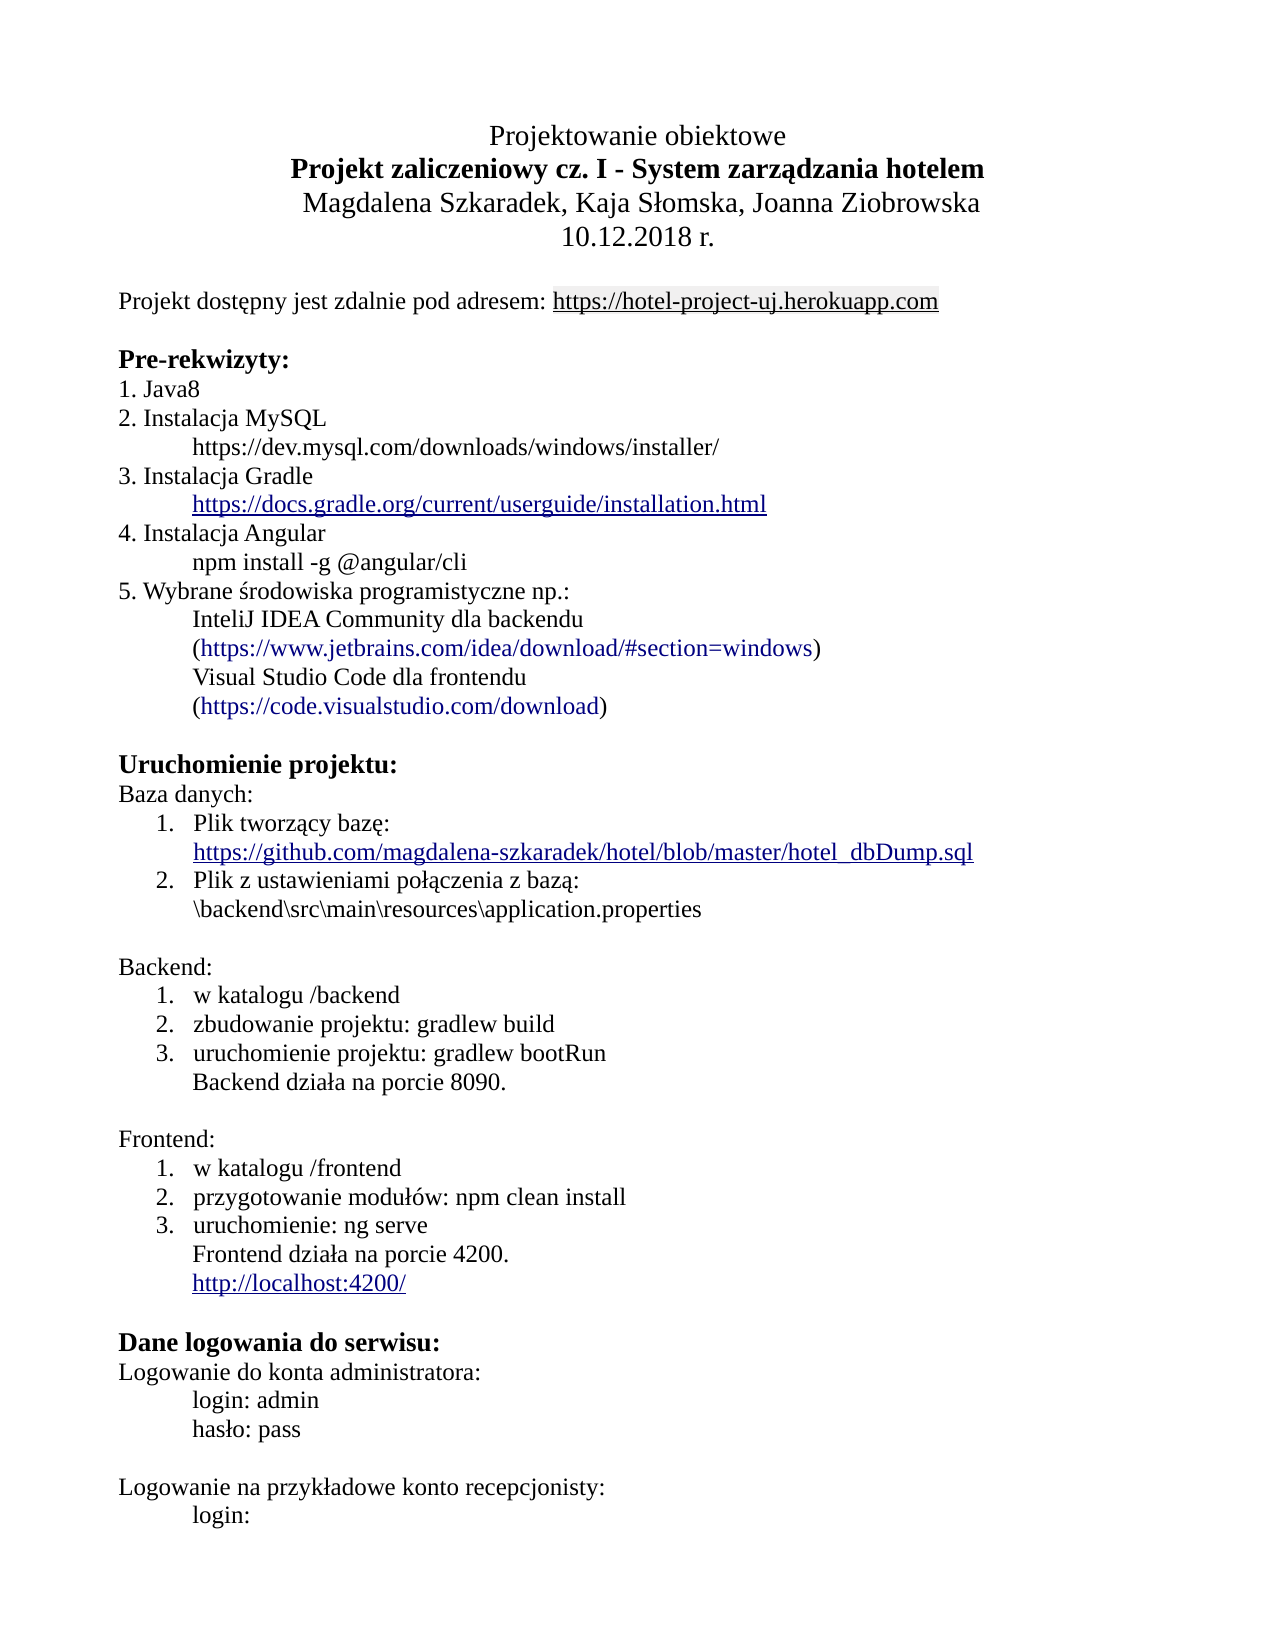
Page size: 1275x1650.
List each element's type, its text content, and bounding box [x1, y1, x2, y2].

text 10.12.2018 r. [118, 219, 1157, 252]
list Plik z ustawieniami połączenia z bazą: [156, 866, 1157, 894]
text Backend: [118, 952, 1157, 981]
text 5. Wybrane środowiska programistyczne np.: [118, 576, 1157, 604]
text https://docs.gradle.org/current/userguide/installation.html [118, 489, 1157, 518]
text Backend działa na porcie 8090. [118, 1067, 1157, 1096]
text Logowanie do konta administratora: [118, 1357, 1157, 1386]
text 2. Instalacja MySQL [118, 403, 1157, 432]
text 3. Instalacja Gradle [118, 461, 1157, 489]
text InteliJ IDEA Community dla backendu (https://www.jetbrains.com/idea/download/#section=windows) [118, 604, 1157, 662]
text login: [118, 1501, 1157, 1529]
list zbudowanie projektu: gradlew build [156, 1009, 1157, 1038]
list Plik tworzący bazę: https://github.com/magdalena-szkaradek/hotel/blob/master/hotel_dbDump.sql [156, 808, 1157, 866]
text http://localhost:4200/ [118, 1268, 1157, 1297]
text Frontend: [118, 1124, 1157, 1153]
text Projekt dostępny jest zdalnie pod adresem: https://hotel-project-uj.herokuapp.com [118, 286, 1157, 314]
text hasło: pass [118, 1414, 1157, 1443]
text Logowanie na przykładowe konto recepcjonisty: [118, 1472, 1157, 1501]
text Magdalena Szkaradek, Kaja Słomska, Joanna Ziobrowska [118, 185, 1157, 219]
text npm install -g @angular/cli [118, 547, 1157, 576]
list w katalogu /frontend [156, 1153, 1157, 1182]
text 4. Instalacja Angular [118, 518, 1157, 547]
text (https://code.visualstudio.com/download) [118, 691, 1157, 719]
text login: admin [118, 1386, 1157, 1414]
text Pre-rekwizyty: [118, 343, 1157, 374]
text Visual Studio Code dla frontendu [118, 662, 1157, 691]
list \backend\src\main\resources\application.properties [156, 894, 1157, 923]
list przygotowanie modułów: npm clean install [156, 1182, 1157, 1211]
text Dane logowania do serwisu: [118, 1326, 1157, 1357]
list w katalogu /backend [156, 981, 1157, 1009]
text Frontend działa na porcie 4200. [118, 1239, 1157, 1268]
list uruchomienie projektu: gradlew bootRun [156, 1038, 1157, 1067]
text Projektowanie obiektowe [118, 118, 1157, 152]
list uruchomienie: ng serve [156, 1211, 1157, 1239]
text https://dev.mysql.com/downloads/windows/installer/ [118, 432, 1157, 461]
text Uruchomienie projektu: [118, 748, 1157, 779]
text 1. Java8 [118, 374, 1157, 403]
text Projekt zaliczeniowy cz. I - System zarządzania hotelem [118, 152, 1157, 185]
text Baza danych: [118, 779, 1157, 808]
